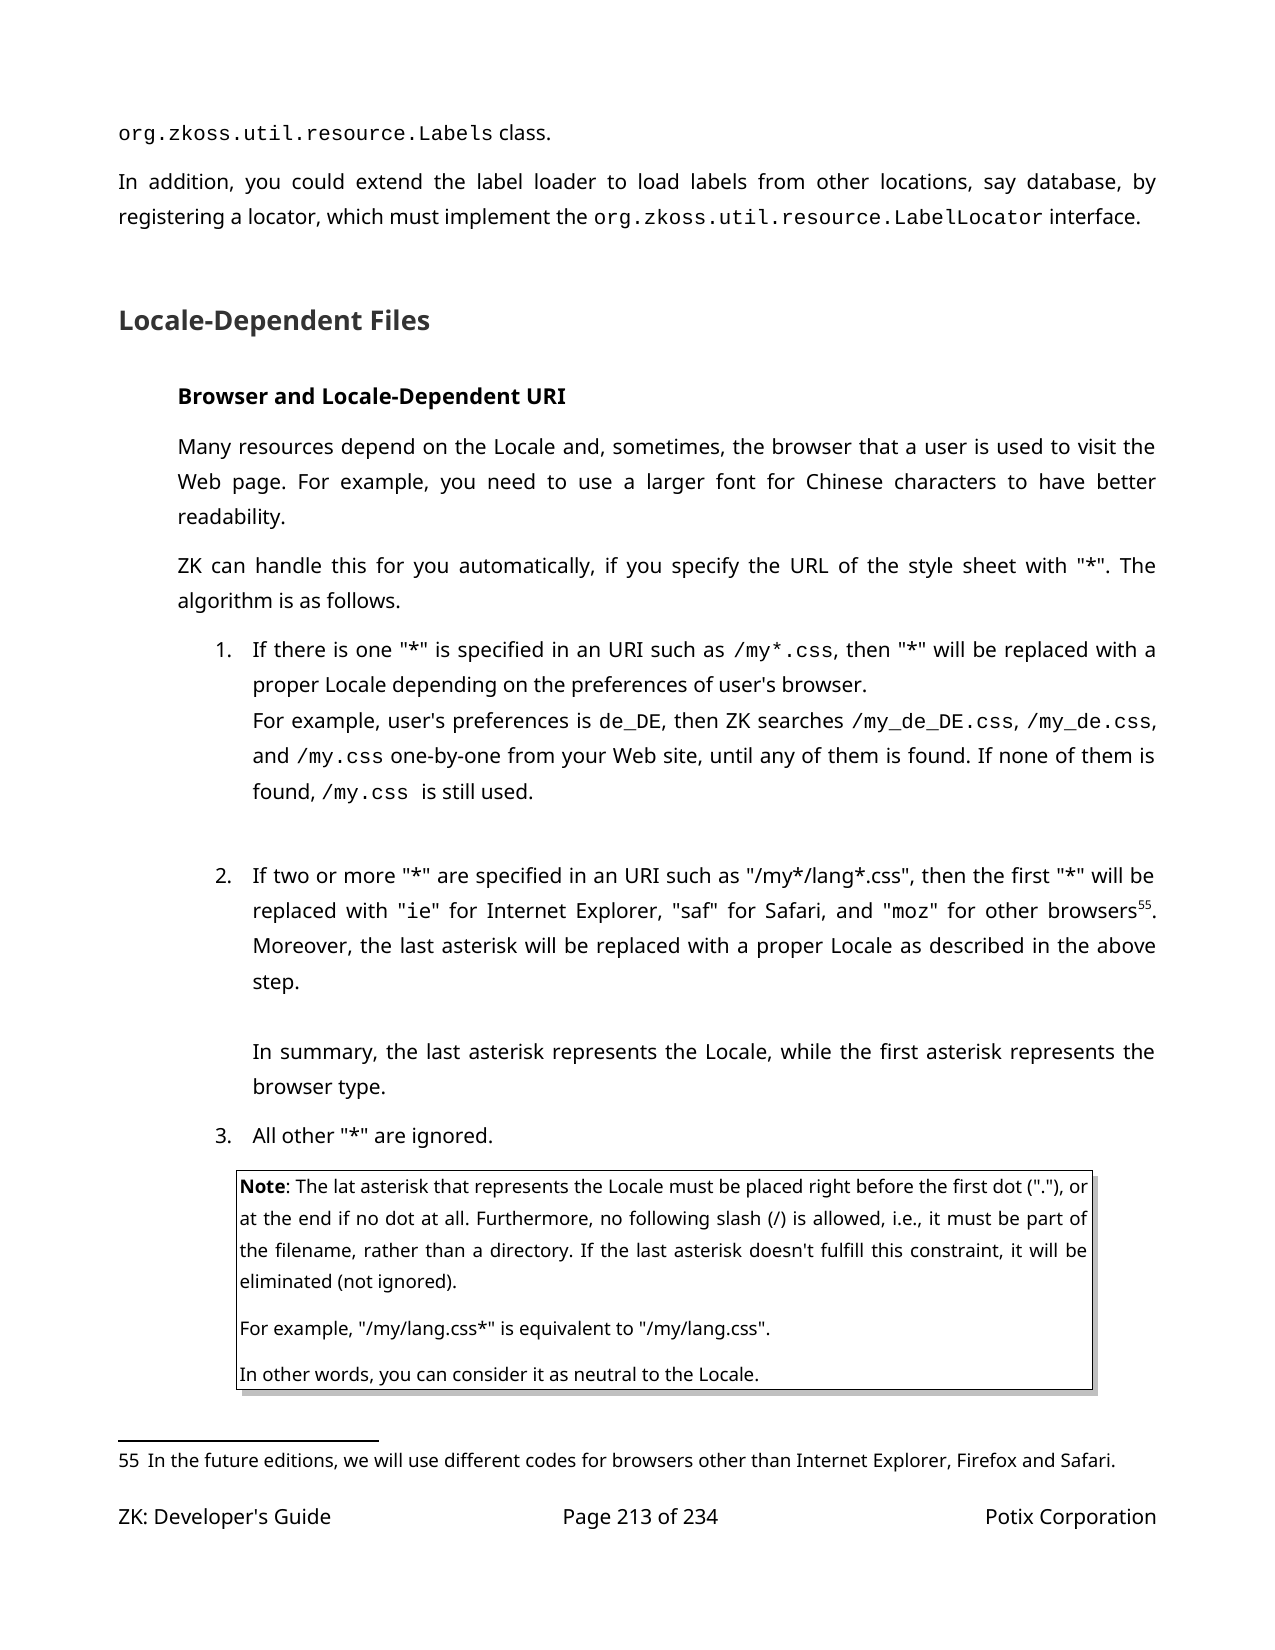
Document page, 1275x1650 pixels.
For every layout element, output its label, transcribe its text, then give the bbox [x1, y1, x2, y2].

list If two or more "*" are specified in an URI such as "/my*/lang*.css", then the first "*" will be replaced with "ie" for Internet Explorer, "saf" for Safari, and "moz" for other browsers. Moreover, the last asterisk will be replaced with a proper Locale as described in the above step. In summary, the last asterisk represents the Locale, while the first asterisk represents the browser type. [215, 861, 1157, 1101]
text ZK can handle this for you automatically, if you specify the URL of the style sheet with "*". The algorithm is as follows. [177, 551, 1157, 614]
list If there is one "*" is specified in an URI such as /my*.css, then "*" will be replaced with a proper Locale depending on the preferences of user's browser. For example, user's preferences is de_DE, then ZK searches /my_de_DE.css, /my_de.css, and /my.css one-by-one from your Web site, until any of them is found. If none of them is found, /my.css is still used. [215, 635, 1157, 841]
list All other "*" are ignored. [215, 1121, 1157, 1149]
text In addition, you could extend the label loader to load labels from other locations, say database, by registering a locator, which must implement the org.zkoss.util.resource.LabelLocator interface. [118, 167, 1157, 231]
subtitle Browser and Locale-Dependent URI [177, 381, 1157, 411]
subtitle Locale-Dependent Files [118, 302, 1157, 339]
text org.zkoss.util.resource.Labels class. [118, 118, 1157, 147]
text Note: The lat asterisk that represents the Locale must be placed right before the first dot ("."), or at the end if no dot at all. Furthermore, no following slash (/) is allowed, i.e., it must be part of the filename, rather than a directory. If the last asterisk doesn't fulfill this constraint, it will be eliminated (not ignored). [237, 1171, 1092, 1294]
text In other words, you can consider it as neutral to the Locale. [237, 1358, 1092, 1389]
list In the future editions, we will use different codes for browsers other than Internet Explorer, Firefox and Safari. [118, 1447, 1157, 1473]
text For example, "/my/lang.css*" is equivalent to "/my/lang.css". [237, 1312, 1092, 1341]
text Many resources depend on the Locale and, sometimes, the browser that a user is used to visit the Web page. For example, you need to use a larger font for Chinese characters to have better readability. [177, 432, 1157, 530]
